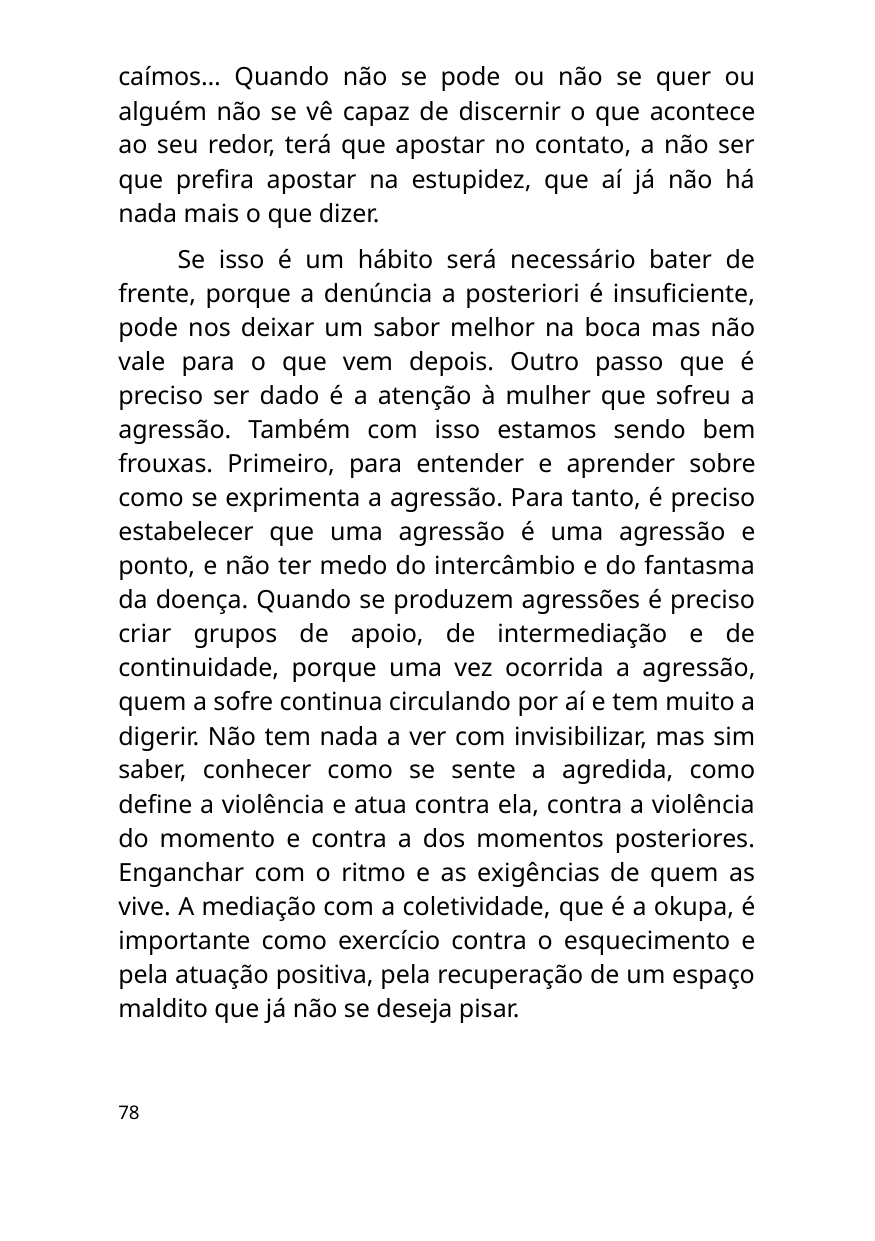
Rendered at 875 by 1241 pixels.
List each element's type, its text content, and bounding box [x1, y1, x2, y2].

text Se isso é um hábito será necessário bater de frente, porque a denúncia a posteriori é insuficiente, pode nos deixar um sabor melhor na boca mas não vale para o que vem depois. Outro passo que é preciso ser dado é a atenção à mulher que sofreu a agressão. Também com isso estamos sendo bem frouxas. Primeiro, para entender e aprender sobre como se exprimenta a agressão. Para tanto, é preciso estabelecer que uma agressão é uma agressão e ponto, e não ter medo do intercâmbio e do fantasma da doença. Quando se produzem agressões é preciso criar grupos de apoio, de intermediação e de continuidade, porque uma vez ocorrida a agressão, quem a sofre continua circulando por aí e tem muito a digerir. Não tem nada a ver com invisibilizar, mas sim saber, conhecer como se sente a agredida, como define a violência e atua contra ela, contra a violência do momento e contra a dos momentos posteriores. Enganchar com o ritmo e as exigências de quem as vive. A mediação com a coletividade, que é a okupa, é importante como exercício contra o esquecimento e pela atuação positiva, pela recuperação de um espaço maldito que já não se deseja pisar. [118, 241, 756, 1025]
text caímos… Quando não se pode ou não se quer ou alguém não se vê capaz de discernir o que acontece ao seu redor, terá que apostar no contato, a não ser que prefira apostar na estupidez, que aí já não há nada mais o que dizer. [118, 59, 756, 229]
